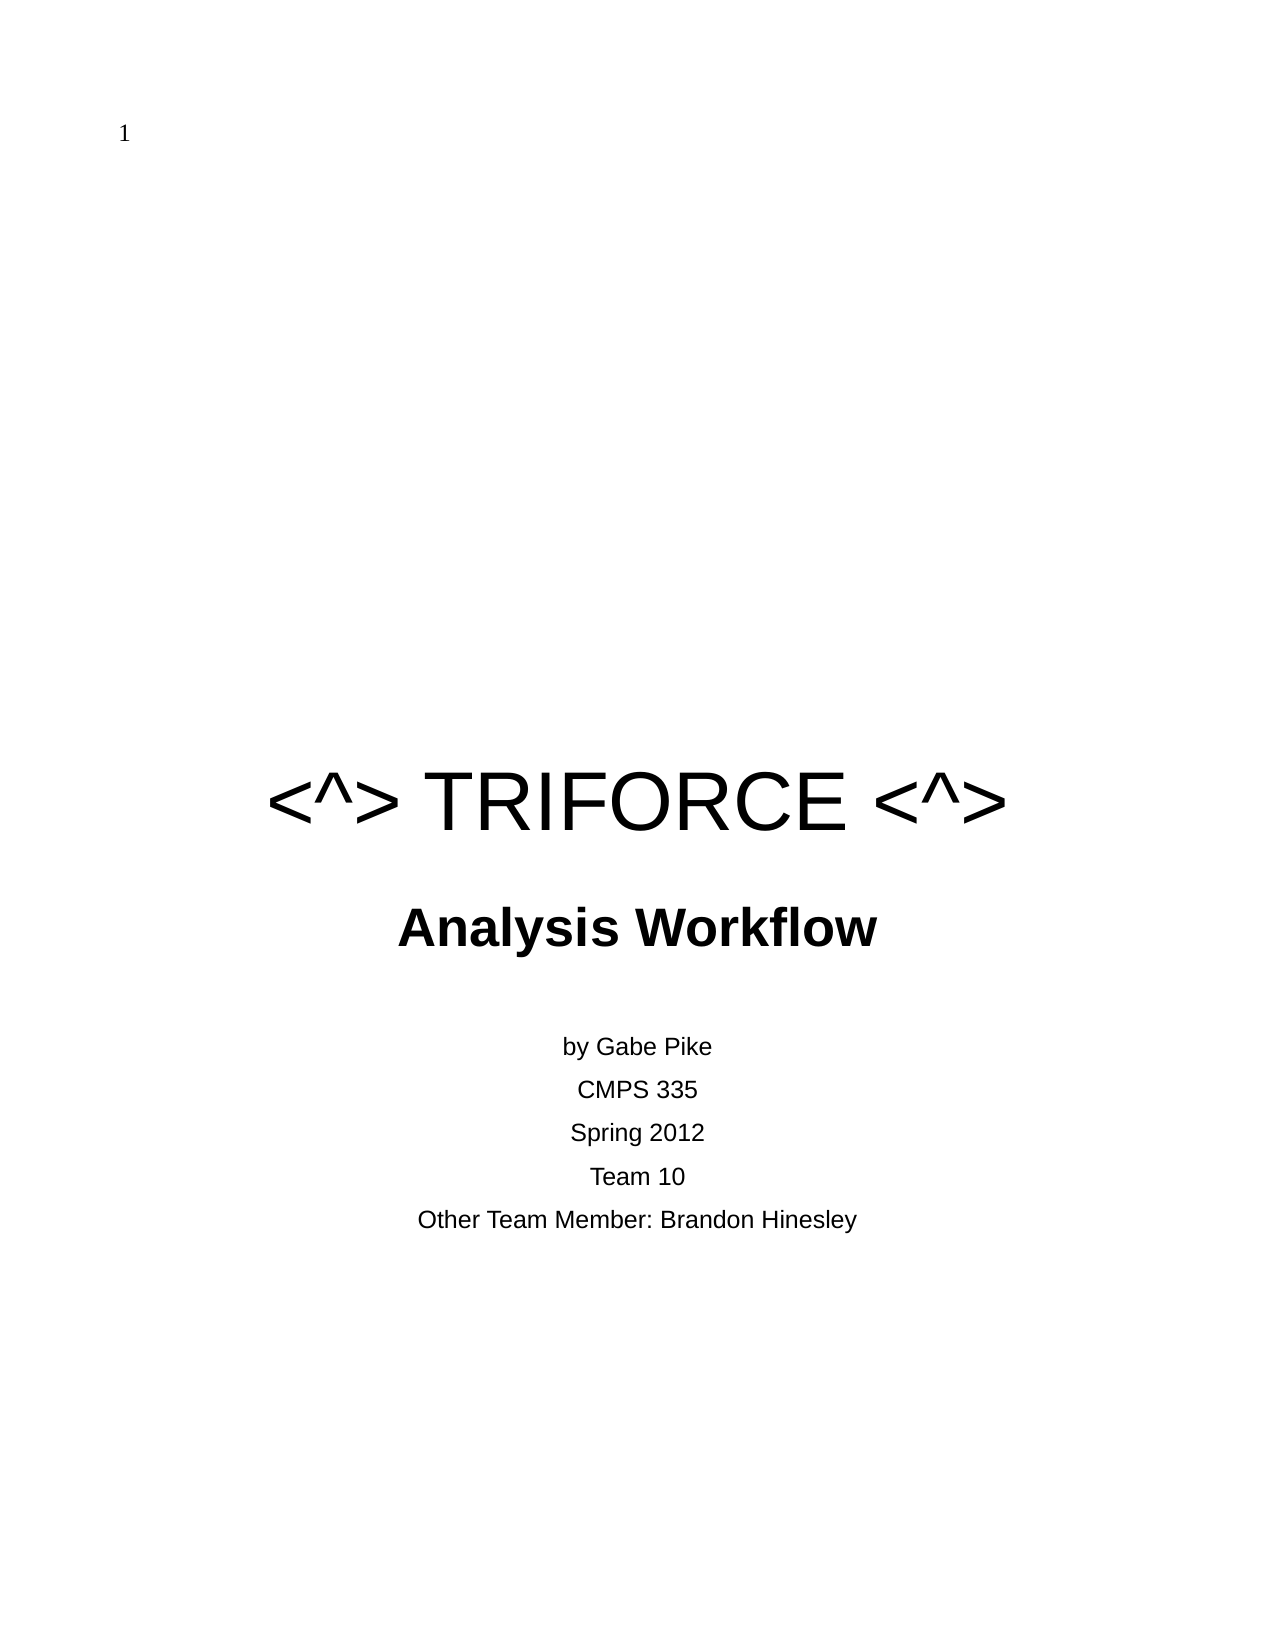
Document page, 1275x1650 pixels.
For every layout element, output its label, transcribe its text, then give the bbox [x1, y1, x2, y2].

text Analysis Workflow [118, 896, 1157, 958]
text by Gabe Pike [118, 1032, 1157, 1061]
text Other Team Member: Brandon Hinesley [118, 1205, 1157, 1233]
text CMPS 335 [118, 1075, 1157, 1104]
text Spring 2012 [118, 1118, 1157, 1147]
text <^> TRIFORCE <^> [118, 752, 1157, 848]
text Team 10 [118, 1162, 1157, 1190]
